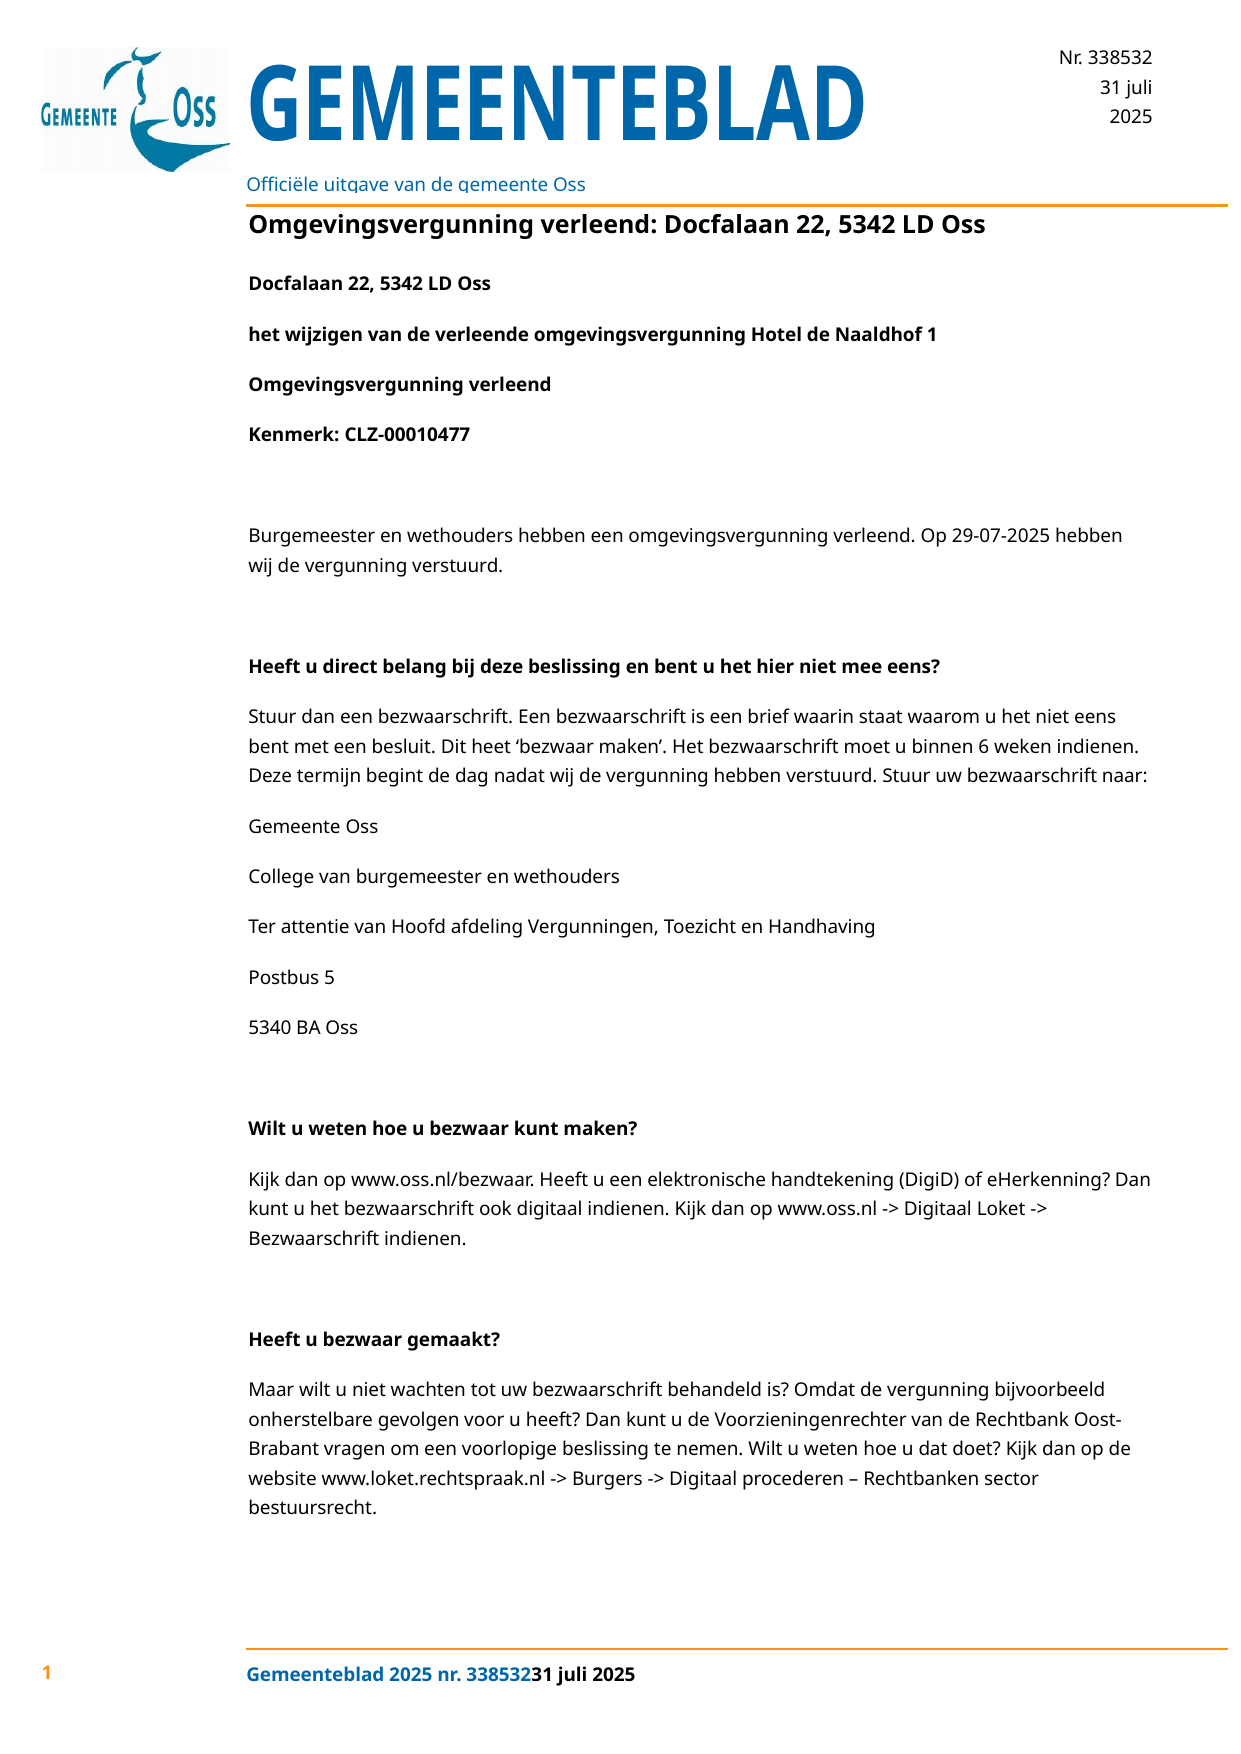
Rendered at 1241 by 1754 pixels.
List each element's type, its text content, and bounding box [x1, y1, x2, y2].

picture [41, 47, 231, 172]
text Postbus 5 [248, 964, 1152, 990]
text Omgevingsvergunning verleend: Docfalaan 22, 5342 LD Oss [248, 207, 1152, 241]
text Maar wilt u niet wachten tot uw bezwaarschrift behandeld is? Omdat de vergunning bijvoorbeeld onherstelbare gevolgen voor u heeft? Dan kunt u de Voorzieningenrechter van de Rechtbank Oost-Brabant vragen om een voorlopige beslissing te nemen. Wilt u weten hoe u dat doet? Kijk dan op de website www.loket.rechtspraak.nl -> Burgers -> Digitaal procederen – Rechtbanken sector bestuursrecht. [248, 1376, 1152, 1520]
text Omgevingsvergunning verleend [248, 371, 1152, 397]
text Ter attentie van Hoofd afdeling Vergunningen, Toezicht en Handhaving [248, 914, 1152, 939]
text Heeft u bezwaar gemaakt? [248, 1326, 1152, 1351]
text 5340 BA Oss [248, 1014, 1152, 1040]
text Gemeente Oss [248, 813, 1152, 838]
text het wijzigen van de verleende omgevingsvergunning Hotel de Naaldhof 1 [248, 321, 1152, 346]
text Stuur dan een bezwaarschrift. Een bezwaarschrift is een brief waarin staat waarom u het niet eens bent met een besluit. Dit heet ‘bezwaar maken’. Het bezwaarschrift moet u binnen 6 weken indienen. Deze termijn begint de dag nadat wij de vergunning hebben verstuurd. Stuur uw bezwaarschrift naar: [248, 703, 1152, 788]
text Kijk dan op www.oss.nl/bezwaar. Heeft u een elektronische handtekening (DigiD) of eHerkenning? Dan kunt u het bezwaarschrift ook digitaal indienen. Kijk dan op www.oss.nl -> Digitaal Loket -> Bezwaarschrift indienen. [248, 1166, 1152, 1251]
text Docfalaan 22, 5342 LD Oss [248, 270, 1152, 296]
text College van burgemeester en wethouders [248, 863, 1152, 889]
text Wilt u weten hoe u bezwaar kunt maken? [248, 1115, 1152, 1141]
text Kenmerk: CLZ-00010477 [248, 422, 1152, 447]
text Burgemeester en wethouders hebben een omgevingsvergunning verleend. Op 29-07-2025 hebben wij de vergunning verstuurd. [248, 522, 1152, 578]
text Heeft u direct belang bij deze beslissing en bent u het hier niet mee eens? [248, 653, 1152, 678]
